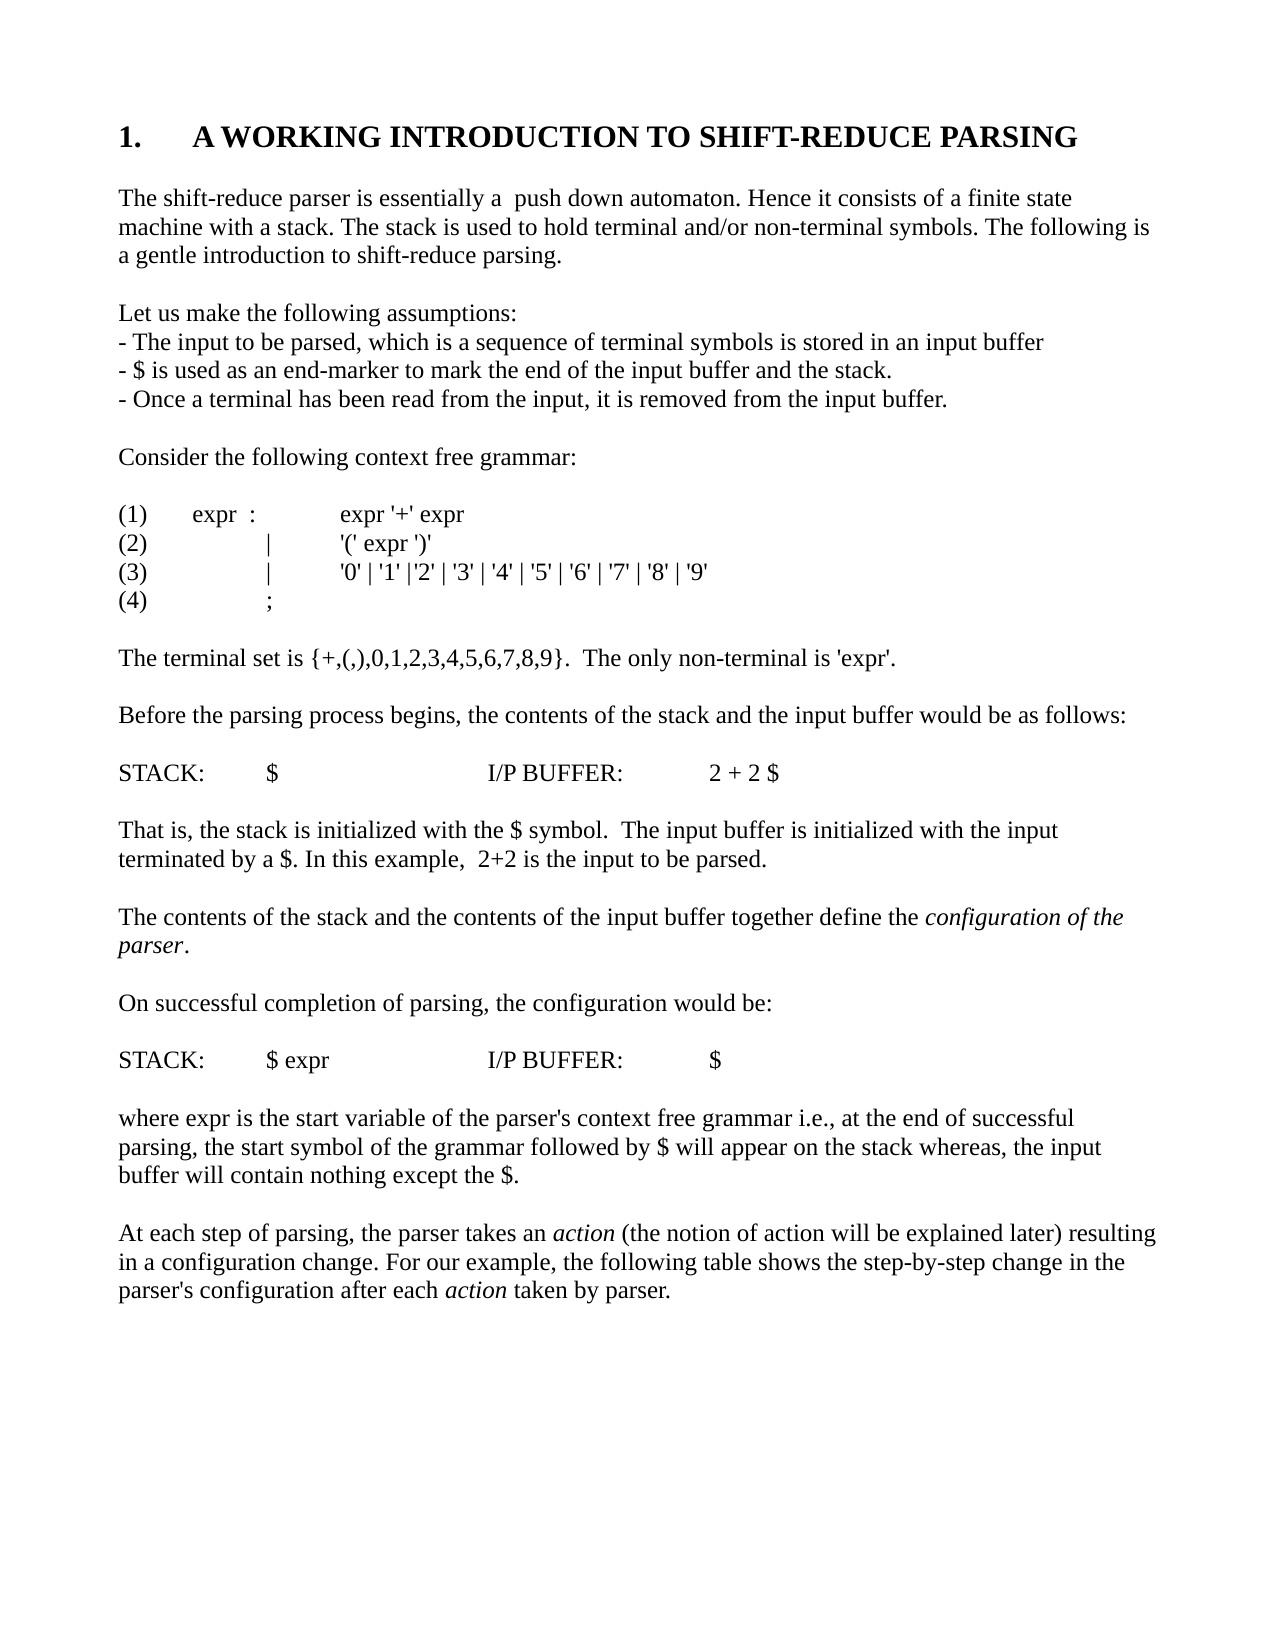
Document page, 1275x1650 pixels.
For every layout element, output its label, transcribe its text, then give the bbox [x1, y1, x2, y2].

text The shift-reduce parser is essentially a push down automaton. Hence it consists of a finite state machine with a stack. The stack is used to hold terminal and/or non-terminal symbols. The following is a gentle introduction to shift-reduce parsing. [118, 183, 1157, 269]
text 1. A WORKING INTRODUCTION TO SHIFT-REDUCE PARSING [118, 118, 1157, 154]
text The terminal set is {+,(,),0,1,2,3,4,5,6,7,8,9}. The only non-terminal is 'expr'. [118, 643, 1157, 672]
text where expr is the start variable of the parser's context free grammar i.e., at the end of successful parsing, the start symbol of the grammar followed by $ will appear on the stack whereas, the input buffer will contain nothing except the $. [118, 1103, 1157, 1189]
text - Once a terminal has been read from the input, it is removed from the input buffer. [118, 384, 1157, 413]
text At each step of parsing, the parser takes an action (the notion of action will be explained later) resulting in a configuration change. For our example, the following table shows the step-by-step change in the parser's configuration after each action taken by parser. [118, 1218, 1157, 1304]
text - The input to be parsed, which is a sequence of terminal symbols is stored in an input buffer [118, 327, 1157, 355]
text (4) ; [118, 585, 1157, 614]
text The contents of the stack and the contents of the input buffer together define the configuration of the parser. [118, 902, 1157, 959]
text Let us make the following assumptions: [118, 298, 1157, 327]
text Consider the following context free grammar: [118, 442, 1157, 470]
text (1) expr : expr '+' expr [118, 499, 1157, 528]
text On successful completion of parsing, the configuration would be: [118, 988, 1157, 1017]
text STACK: $ expr I/P BUFFER: $ [118, 1045, 1157, 1074]
text That is, the stack is initialized with the $ symbol. The input buffer is initialized with the input terminated by a $. In this example, 2+2 is the input to be parsed. [118, 815, 1157, 873]
text - $ is used as an end-marker to mark the end of the input buffer and the stack. [118, 355, 1157, 384]
text Before the parsing process begins, the contents of the stack and the input buffer would be as follows: [118, 700, 1157, 729]
text STACK: $ I/P BUFFER: 2 + 2 $ [118, 758, 1157, 787]
text (2) | '(' expr ')' [118, 528, 1157, 557]
text (3) | '0' | '1' | '2' | '3' | '4' | '5' | '6' | '7' | '8' | '9' [118, 557, 1157, 585]
